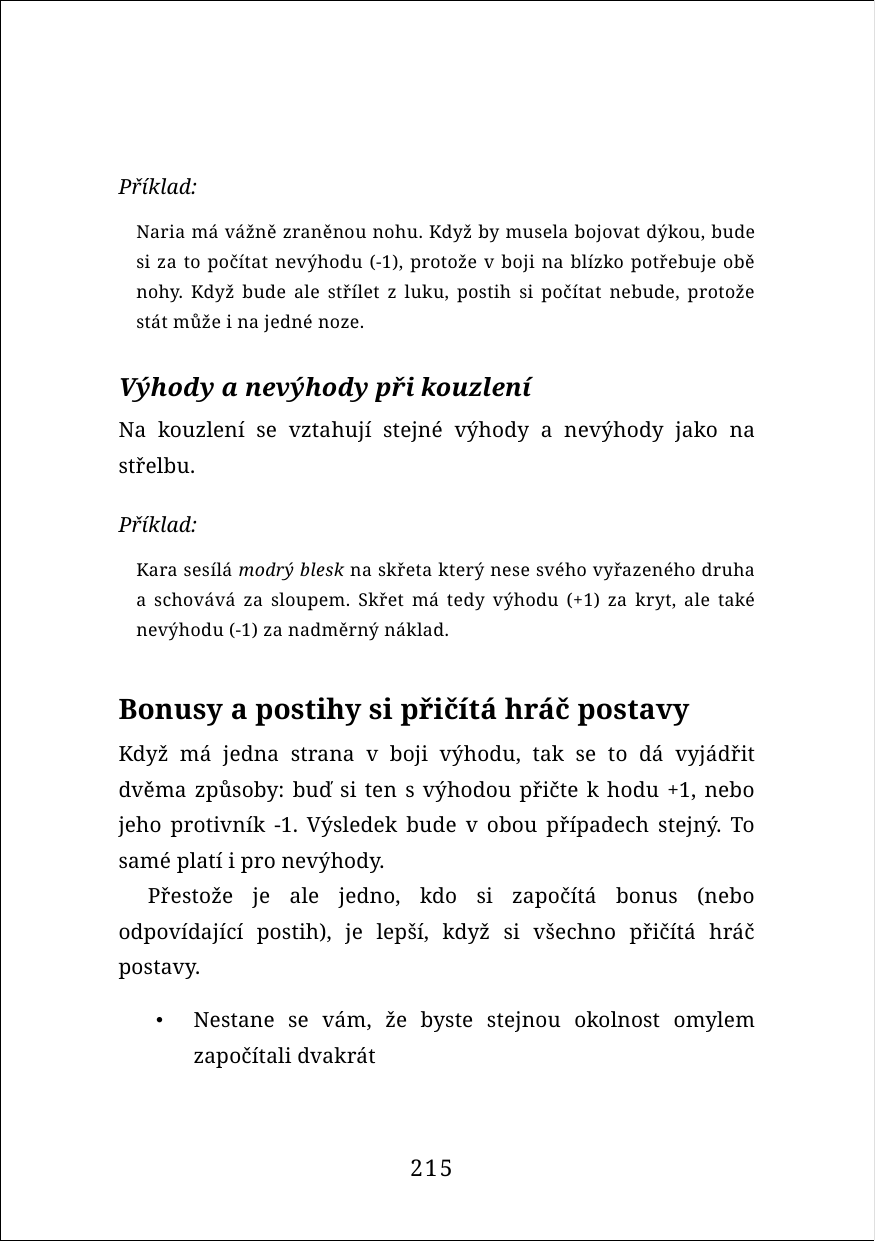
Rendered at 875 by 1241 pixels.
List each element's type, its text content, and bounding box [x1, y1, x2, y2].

text Příklad: [118, 172, 756, 200]
subtitle Výhody a nevýhody při kouzlení [118, 369, 756, 403]
subtitle Bonusy a postihy si přičítá hráč postavy [118, 689, 756, 727]
text Na kouzlení se vztahují stejné výhody a nevýhody jako na střelbu. [118, 415, 756, 479]
text Naria má vážně zraněnou nohu. Když by musela bojovat dýkou, bude si za to počítat nevýhodu (-1), protože v boji na blízko potřebuje obě nohy. Když bude ale střílet z luku, postih si počítat nebude, protože stát může i na jedné noze. [136, 219, 756, 334]
text Příklad: [118, 510, 756, 538]
text Když má jedna strana v boji výhodu, tak se to dá vyjádřit dvěma způsoby: buď si ten s výhodou přičte k hodu +1, nebo jeho protivník -1. Výsledek bude v obou případech stejný. To samé platí i pro nevýhody. Přestože je ale jedno, kdo si započítá bonus (nebo odpovídající postih), je lepší, když si všechno přičítá hráč postavy. [118, 739, 756, 981]
text Kara sesílá modrý blesk na skřeta který nese svého vyřazeného druha a schovává za sloupem. Skřet má tedy výhodu (+1) za kryt, ale také nevýhodu (-1) za nadměrný náklad. [136, 557, 756, 642]
list Nestane se vám, že byste stejnou okolnost omylem započítali dvakrát [156, 1006, 756, 1069]
